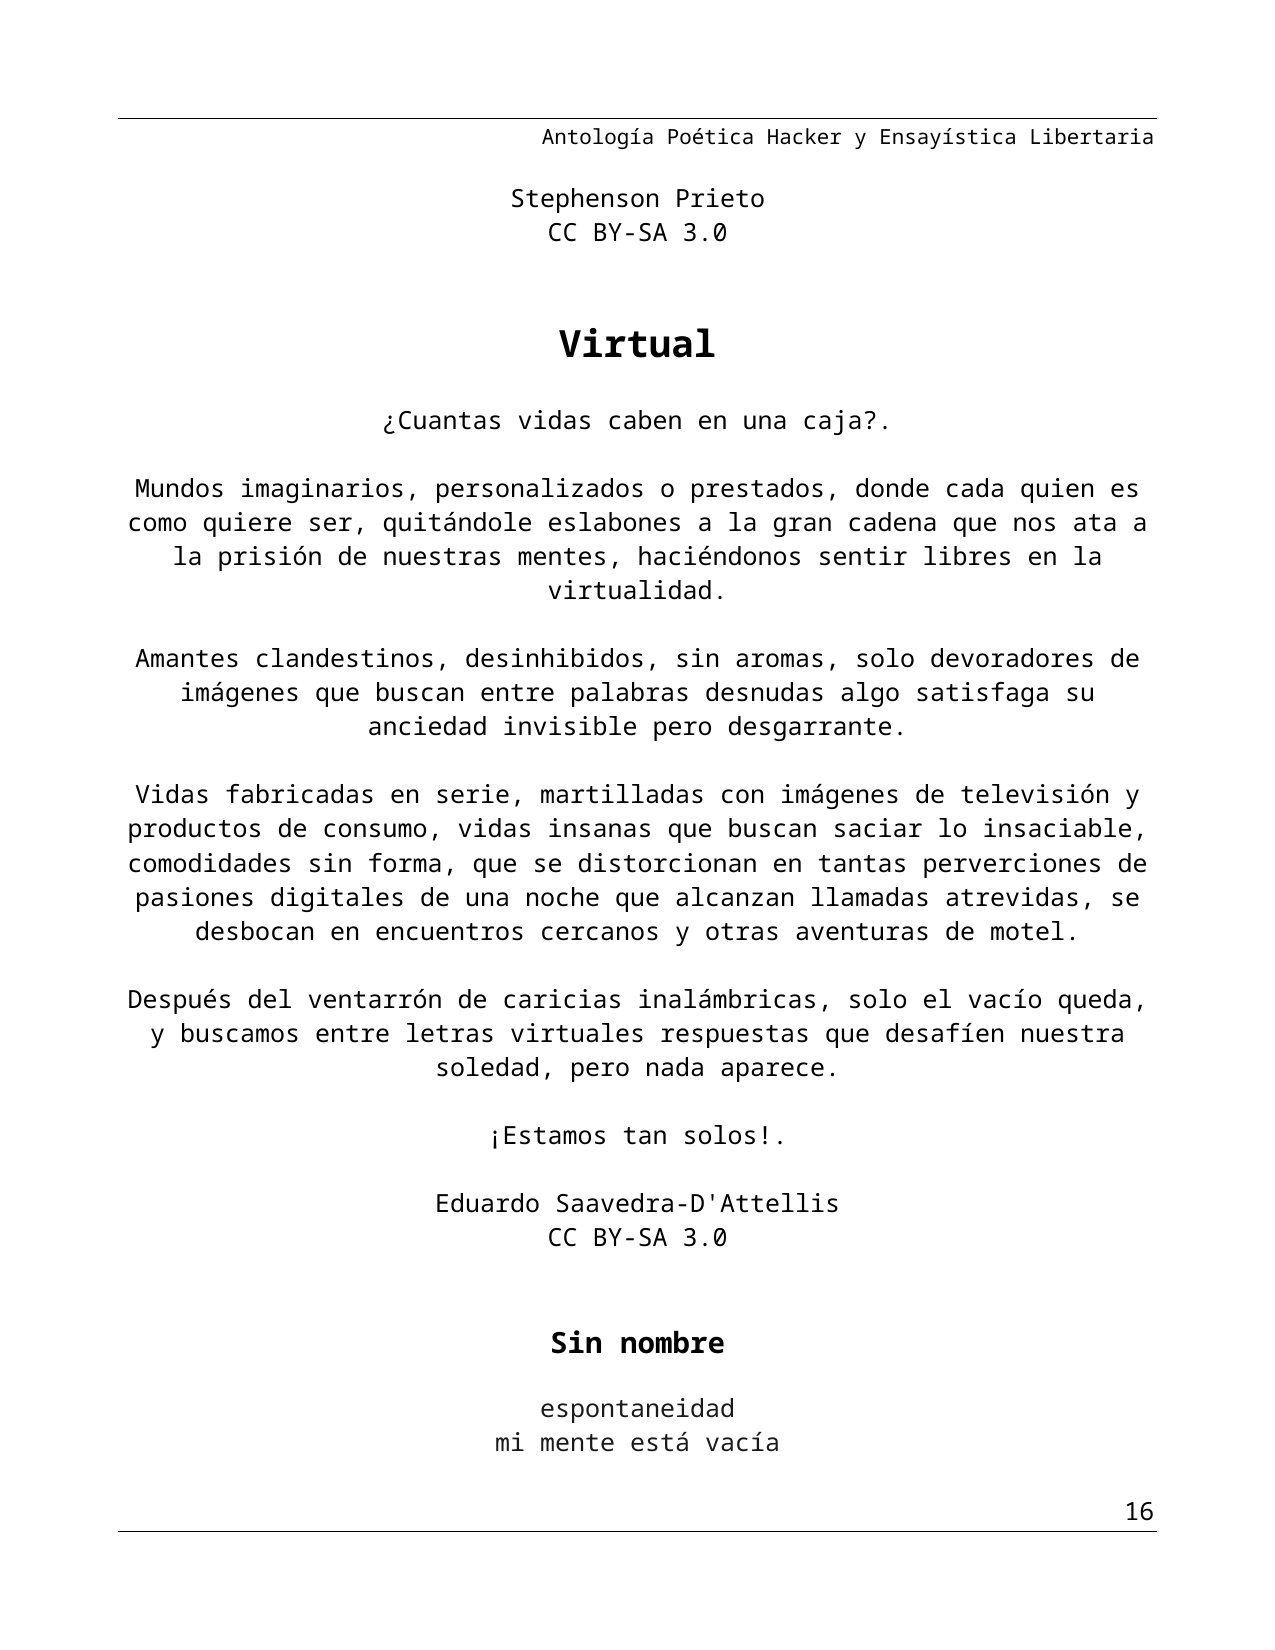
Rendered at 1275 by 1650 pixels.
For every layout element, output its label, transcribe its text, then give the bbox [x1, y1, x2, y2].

text Stephenson Prieto [121, 181, 1154, 215]
text Sin nombre [121, 1322, 1154, 1362]
text espontaneidad [121, 1391, 1154, 1425]
text Virtual [121, 317, 1154, 368]
text CC BY-SA 3.0 [121, 215, 1154, 249]
text mi mente está vacía [121, 1425, 1154, 1459]
text CC BY-SA 3.0 [121, 1220, 1154, 1254]
text Después del ventarrón de caricias inalámbricas, solo el vacío queda, y buscamos entre letras virtuales respuestas que desafíen nuestra soledad, pero nada aparece. [121, 981, 1154, 1084]
text Amantes clandestinos, desinhibidos, sin aromas, solo devoradores de imágenes que buscan entre palabras desnudas algo satisfaga su anciedad invisible pero desgarrante. [121, 641, 1154, 743]
text ¡Estamos tan solos!. [121, 1118, 1154, 1152]
text Vidas fabricadas en serie, martilladas con imágenes de televisión y productos de consumo, vidas insanas que buscan saciar lo insaciable, comodidades sin forma, que se distorcionan en tantas perverciones de pasiones digitales de una noche que alcanzan llamadas atrevidas, se desbocan en encuentros cercanos y otras aventuras de motel. [121, 777, 1154, 947]
text Mundos imaginarios, personalizados o prestados, donde cada quien es como quiere ser, quitándole eslabones a la gran cadena que nos ata a la prisión de nuestras mentes, haciéndonos sentir libres en la virtualidad. [121, 471, 1154, 607]
text ¿Cuantas vidas caben en una caja?. [121, 402, 1154, 436]
text Eduardo Saavedra-D'Attellis [121, 1186, 1154, 1220]
